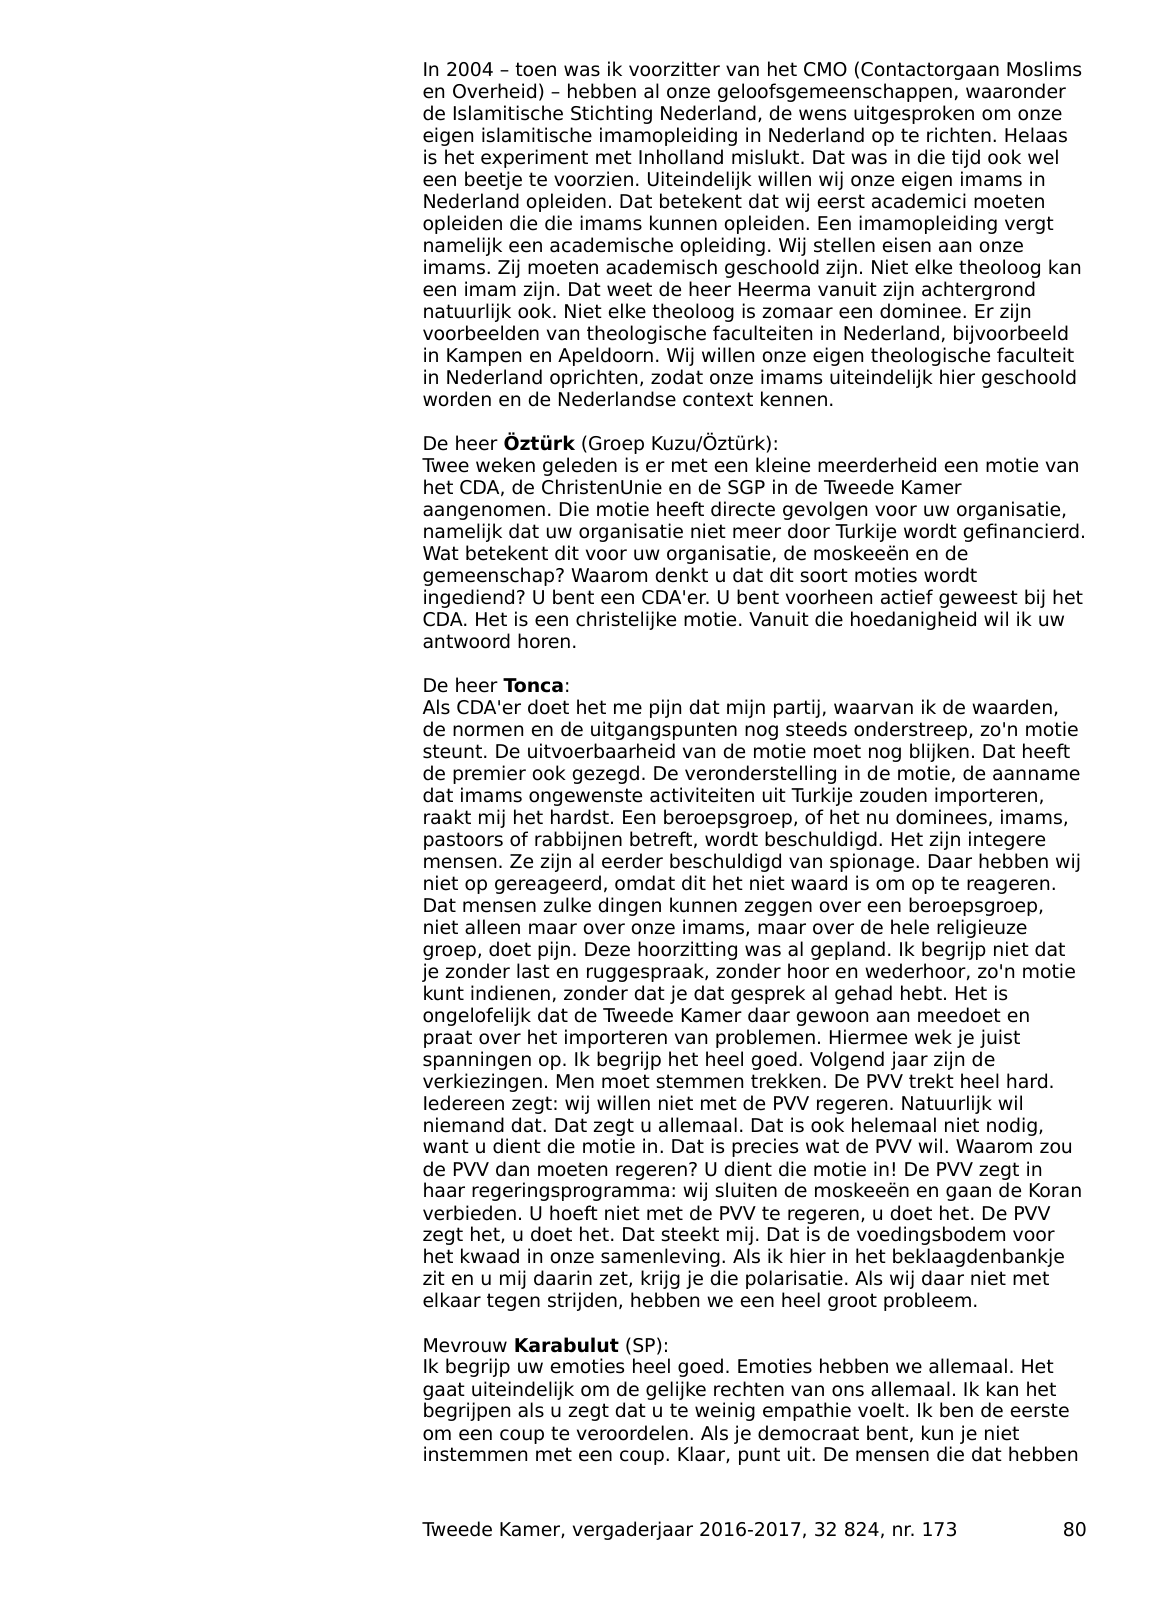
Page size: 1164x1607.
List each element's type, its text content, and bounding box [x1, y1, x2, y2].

text Als CDA'er doet het me pijn dat mijn partij, waarvan ik de waarden, de normen en de uitgangspunten nog steeds onderstreep, zo'n motie steunt. De uitvoerbaarheid van de motie moet nog blijken. Dat heeft de premier ook gezegd. De veronderstelling in de motie, de aanname dat imams ongewenste activiteiten uit Turkije zouden importeren, raakt mij het hardst. Een beroepsgroep, of het nu dominees, imams, pastoors of rabbijnen betreft, wordt beschuldigd. Het zijn integere mensen. Ze zijn al eerder beschuldigd van spionage. Daar hebben wij niet op gereageerd, omdat dit het niet waard is om op te reageren. Dat mensen zulke dingen kunnen zeggen over een beroepsgroep, niet alleen maar over onze imams, maar over de hele religieuze groep, doet pijn. Deze hoorzitting was al gepland. Ik begrijp niet dat je zonder last en ruggespraak, zonder hoor en wederhoor, zo'n motie kunt indienen, zonder dat je dat gesprek al gehad hebt. Het is ongelofelijk dat de Tweede Kamer daar gewoon aan meedoet en praat over het importeren van problemen. Hiermee wek je juist spanningen op. Ik begrijp het heel goed. Volgend jaar zijn de verkiezingen. Men moet stemmen trekken. De PVV trekt heel hard. Iedereen zegt: wij willen niet met de PVV regeren. Natuurlijk wil niemand dat. Dat zegt u allemaal. Dat is ook helemaal niet nodig, want u dient die motie in. Dat is precies wat de PVV wil. Waarom zou de PVV dan moeten regeren? U dient die motie in! De PVV zegt in haar regeringsprogramma: wij sluiten de moskeeën en gaan de Koran verbieden. U hoeft niet met de PVV te regeren, u doet het. De PVV zegt het, u doet het. Dat steekt mij. Dat is de voedingsbodem voor het kwaad in onze samenleving. Als ik hier in het beklaagdenbankje zit en u mij daarin zet, krijg je die polarisatie. Als wij daar niet met elkaar tegen strijden, hebben we een heel groot probleem. [422, 697, 1087, 1312]
text Ik begrijp uw emoties heel goed. Emoties hebben we allemaal. Het gaat uiteindelijk om de gelijke rechten van ons allemaal. Ik kan het begrijpen als u zegt dat u te weinig empathie voelt. Ik ben de eerste om een coup te veroordelen. Als je democraat bent, kun je niet instemmen met een coup. Klaar, punt uit. De mensen die dat hebben [422, 1356, 1087, 1466]
text De heer Öztürk (Groep Kuzu/Öztürk): [422, 433, 1087, 455]
text In 2004 – toen was ik voorzitter van het CMO (Contactorgaan Moslims en Overheid) – hebben al onze geloofsgemeenschappen, waaronder de Islamitische Stichting Nederland, de wens uitgesproken om onze eigen islamitische imamopleiding in Nederland op te richten. Helaas is het experiment met Inholland mislukt. Dat was in die tijd ook wel een beetje te voorzien. Uiteindelijk willen wij onze eigen imams in Nederland opleiden. Dat betekent dat wij eerst academici moeten opleiden die die imams kunnen opleiden. Een imamopleiding vergt namelijk een academische opleiding. Wij stellen eisen aan onze imams. Zij moeten academisch geschoold zijn. Niet elke theoloog kan een imam zijn. Dat weet de heer Heerma vanuit zijn achtergrond natuurlijk ook. Niet elke theoloog is zomaar een dominee. Er zijn voorbeelden van theologische faculteiten in Nederland, bijvoorbeeld in Kampen en Apeldoorn. Wij willen onze eigen theologische faculteit in Nederland oprichten, zodat onze imams uiteindelijk hier geschoold worden en de Nederlandse context kennen. [422, 59, 1087, 411]
text Mevrouw Karabulut (SP): [422, 1334, 1087, 1356]
text Twee weken geleden is er met een kleine meerderheid een motie van het CDA, de ChristenUnie en de SGP in de Tweede Kamer aangenomen. Die motie heeft directe gevolgen voor uw organisatie, namelijk dat uw organisatie niet meer door Turkije wordt gefinancierd. Wat betekent dit voor uw organisatie, de moskeeën en de gemeenschap? Waarom denkt u dat dit soort moties wordt ingediend? U bent een CDA'er. U bent voorheen actief geweest bij het CDA. Het is een christelijke motie. Vanuit die hoedanigheid wil ik uw antwoord horen. [422, 455, 1087, 653]
text De heer Tonca: [422, 675, 1087, 697]
